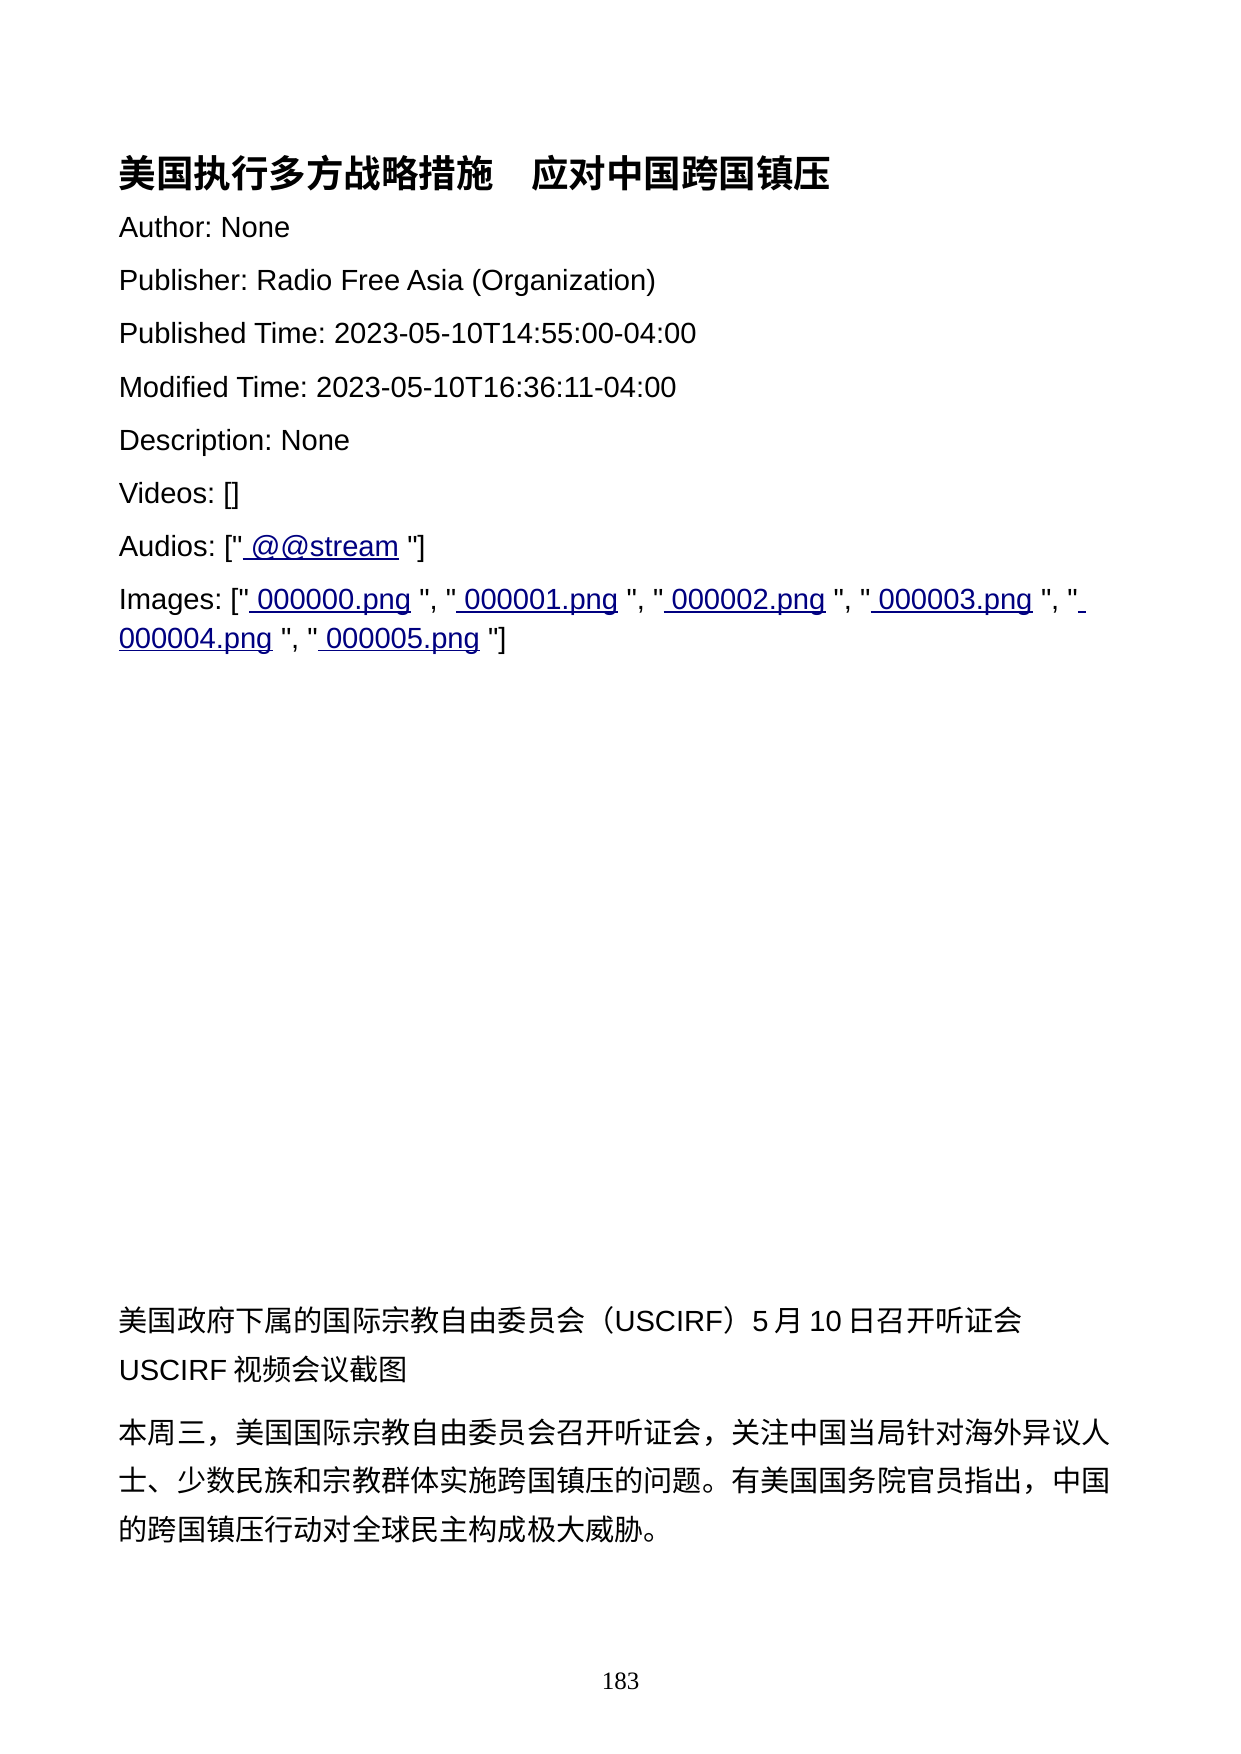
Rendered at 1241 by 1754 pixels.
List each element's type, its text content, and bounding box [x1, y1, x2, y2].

text Description: None [118, 423, 1122, 456]
text Publisher: Radio Free Asia (Organization) [118, 263, 1122, 297]
text Videos: [] [118, 476, 1122, 509]
text Audios: [" @@stream "] [118, 529, 1122, 563]
text Author: None [118, 210, 1122, 244]
text 本周三，美国国际宗教自由委员会召开听证会，关注中国当局针对海外异议人士、少数民族和宗教群体实施跨国镇压的问题。有美国国务院官员指出，中国的跨国镇压行动对全球民主构成极大威胁。 [118, 1409, 1122, 1549]
text Modified Time: 2023-05-10T16:36:11-04:00 [118, 370, 1122, 403]
text Images: [" 000000.png ", " 000001.png ", " 000002.png ", " 000003.png ", " 000004.png ", " 000005.png "] [118, 582, 1122, 654]
subtitle 美国执行多方战略措施 应对中国跨国镇压 [118, 143, 1122, 198]
text Published Time: 2023-05-10T14:55:00-04:00 [118, 317, 1122, 350]
text 美国政府下属的国际宗教自由委员会（USCIRF）5月10日召开听证会 USCIRF视频会议截图 [118, 674, 1122, 1388]
